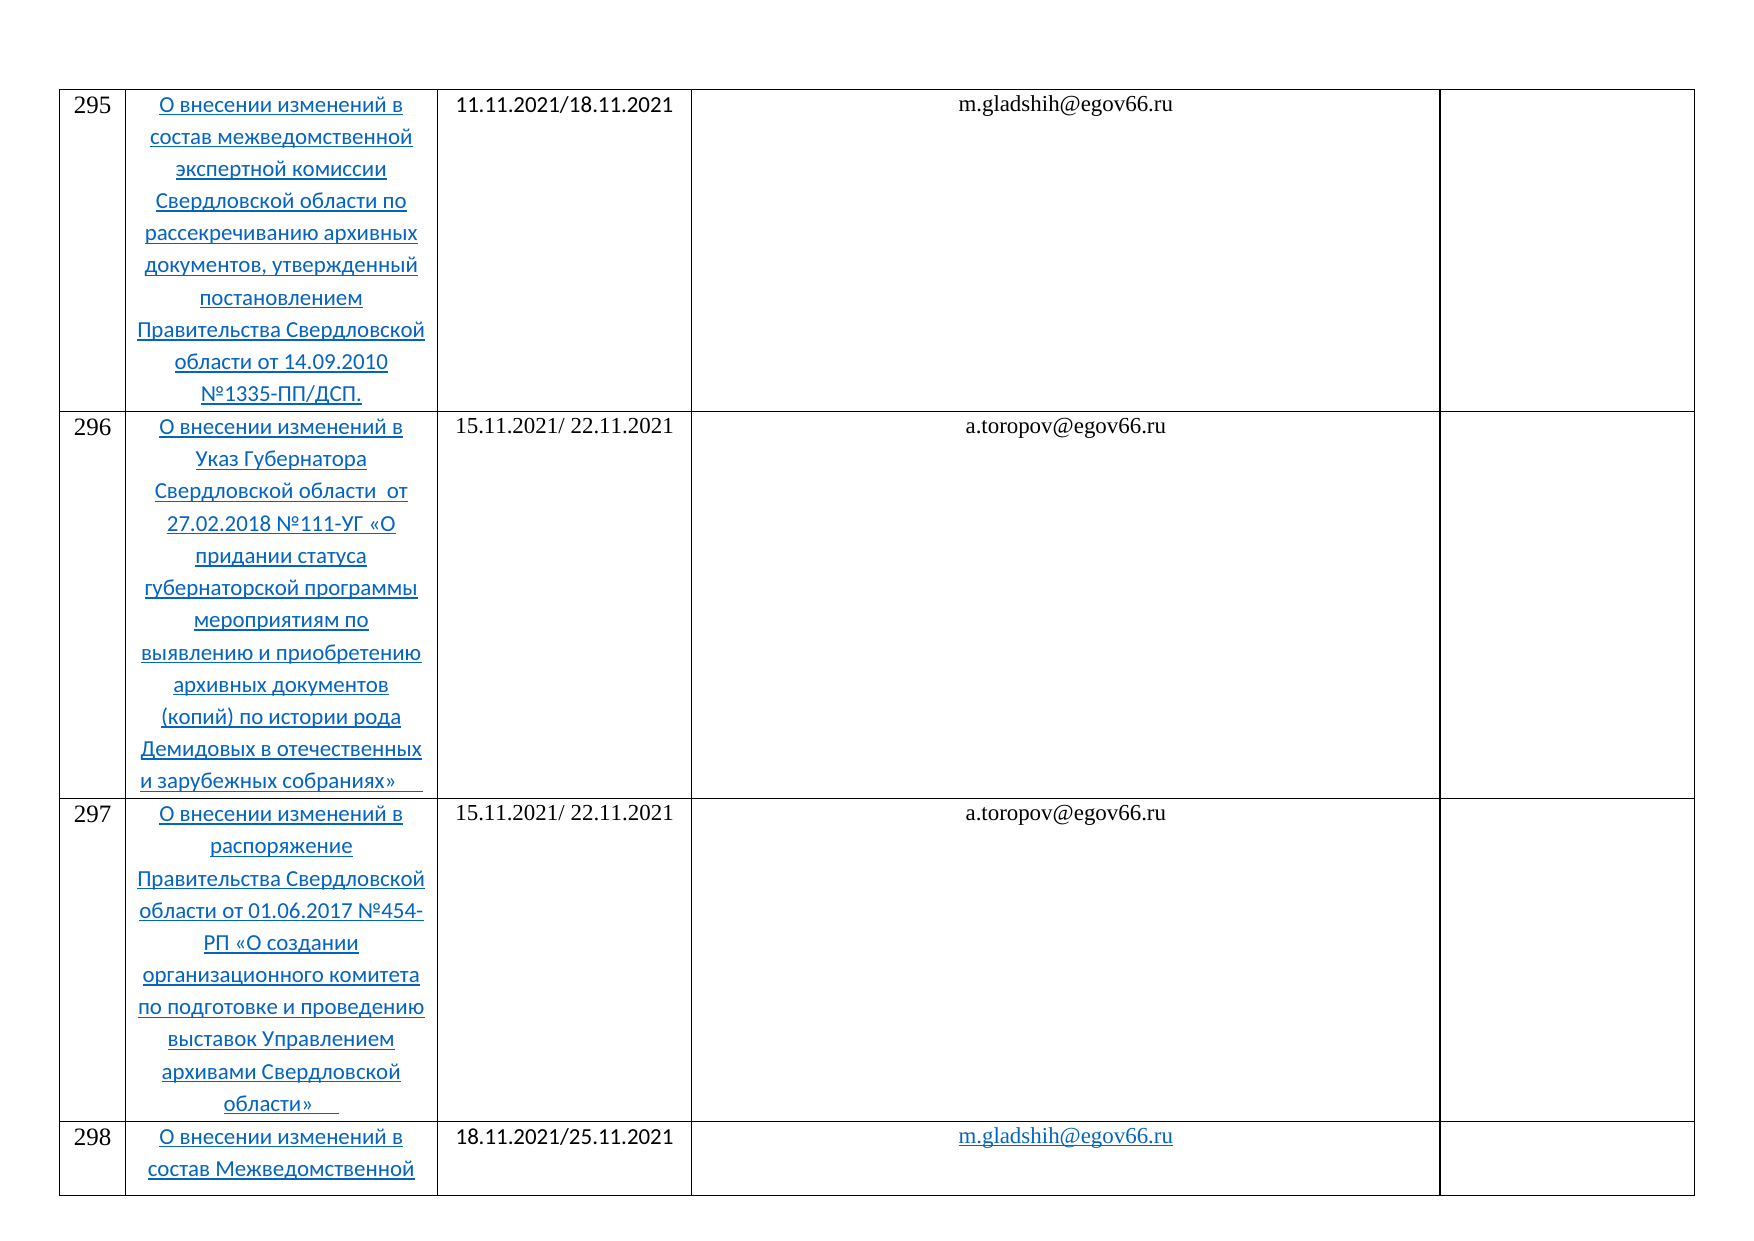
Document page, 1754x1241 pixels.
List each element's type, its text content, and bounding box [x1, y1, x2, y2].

table_cell О внесении изменений в распоряжение Правительства Свердловской области от 01.06.2017 №454-РП «О создании организационного комитета по подготовке и проведению выставок Управлением архивами Свердловской области» [126, 799, 437, 1121]
table_cell 11.11.2021/18.11.2021 [438, 90, 691, 411]
table_cell О внесении изменений в состав Межведомственной [126, 1122, 437, 1195]
table_cell 15.11.2021/ 22.11.2021 [438, 412, 691, 798]
table_cell О внесении изменений в Указ Губернатора Свердловской области от 27.02.2018 №111-УГ «О придании статуса губернаторской программы мероприятиям по выявлению и приобретению архивных документов (копий) по истории рода Демидовых в отечественных и зарубежных собраниях» [126, 412, 437, 798]
table_cell [1441, 799, 1694, 1121]
table_cell a.toropov@egov66.ru [692, 412, 1439, 798]
table_cell 18.11.2021/25.11.2021 [438, 1122, 691, 1195]
table_cell 15.11.2021/ 22.11.2021 [438, 799, 691, 1121]
table_cell 295 [60, 90, 125, 411]
table_cell a.toropov@egov66.ru [692, 799, 1439, 1121]
table_cell [1441, 412, 1694, 798]
table_cell [1441, 1122, 1694, 1195]
table_cell 298 [60, 1122, 125, 1195]
table_cell [1441, 90, 1694, 411]
table_cell 296 [60, 412, 125, 798]
table_cell m.gladshih@egov66.ru [692, 1122, 1439, 1195]
table_cell О внесении изменений в состав межведомственной экспертной комиссии Свердловской области по рассекречиванию архивных документов, утвержденный постановлением Правительства Свердловской области от 14.09.2010 №1335-ПП/ДСП. [126, 90, 437, 411]
table_cell 297 [60, 799, 125, 1121]
table_cell m.gladshih@egov66.ru [692, 90, 1439, 411]
